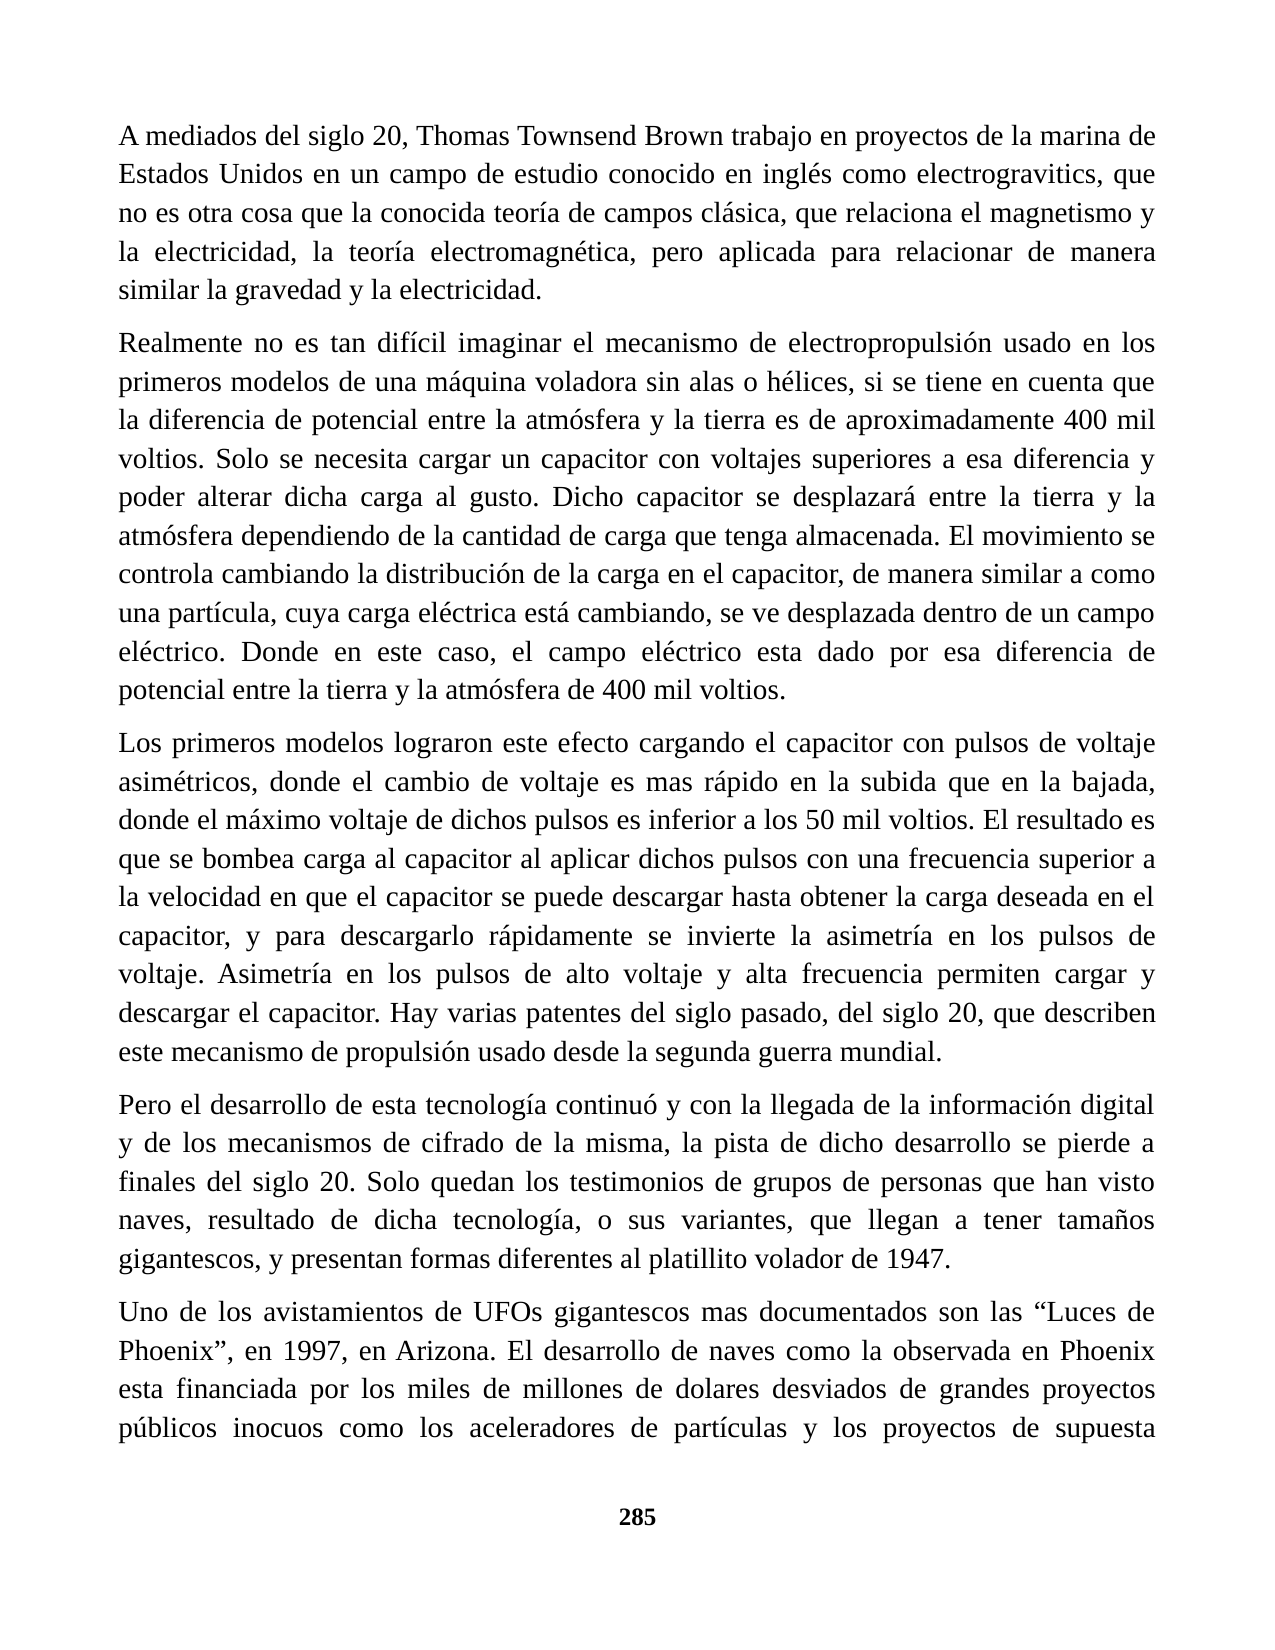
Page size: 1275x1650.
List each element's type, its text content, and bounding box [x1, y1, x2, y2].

text Uno de los avistamientos de UFOs gigantescos mas documentados son las “Luces de Phoenix”, en 1997, en Arizona. El desarrollo de naves como la observada en Phoenix esta financiada por los miles de millones de dolares desviados de grandes proyectos públicos inocuos como los aceleradores de partículas y los proyectos de supuesta [118, 1294, 1157, 1443]
text Los primeros modelos lograron este efecto cargando el capacitor con pulsos de voltaje asimétricos, donde el cambio de voltaje es mas rápido en la subida que en la bajada, donde el máximo voltaje de dichos pulsos es inferior a los 50 mil voltios. El resultado es que se bombea carga al capacitor al aplicar dichos pulsos con una frecuencia superior a la velocidad en que el capacitor se puede descargar hasta obtener la carga deseada en el capacitor, y para descargarlo rápidamente se invierte la asimetría en los pulsos de voltaje. Asimetría en los pulsos de alto voltaje y alta frecuencia permiten cargar y descargar el capacitor. Hay varias patentes del siglo pasado, del siglo 20, que describen este mecanismo de propulsión usado desde la segunda guerra mundial. [118, 725, 1157, 1067]
text Realmente no es tan difícil imaginar el mecanismo de electropropulsión usado en los primeros modelos de una máquina voladora sin alas o hélices, si se tiene en cuenta que la diferencia de potencial entre la atmósfera y la tierra es de aproximadamente 400 mil voltios. Solo se necesita cargar un capacitor con voltajes superiores a esa diferencia y poder alterar dicha carga al gusto. Dicho capacitor se desplazará entre la tierra y la atmósfera dependiendo de la cantidad de carga que tenga almacenada. El movimiento se controla cambiando la distribución de la carga en el capacitor, de manera similar a como una partícula, cuya carga eléctrica está cambiando, se ve desplazada dentro de un campo eléctrico. Donde en este caso, el campo eléctrico esta dado por esa diferencia de potencial entre la tierra y la atmósfera de 400 mil voltios. [118, 325, 1157, 706]
text A mediados del siglo 20, Thomas Townsend Brown trabajo en proyectos de la marina de Estados Unidos en un campo de estudio conocido en inglés como electrogravitics, que no es otra cosa que la conocida teoría de campos clásica, que relaciona el magnetismo y la electricidad, la teoría electromagnética, pero aplicada para relacionar de manera similar la gravedad y la electricidad. [118, 118, 1157, 306]
text Pero el desarrollo de esta tecnología continuó y con la llegada de la información digital y de los mecanismos de cifrado de la misma, la pista de dicho desarrollo se pierde a finales del siglo 20. Solo quedan los testimonios de grupos de personas que han visto naves, resultado de dicha tecnología, o sus variantes, que llegan a tener tamaños gigantescos, y presentan formas diferentes al platillito volador de 1947. [118, 1087, 1157, 1274]
